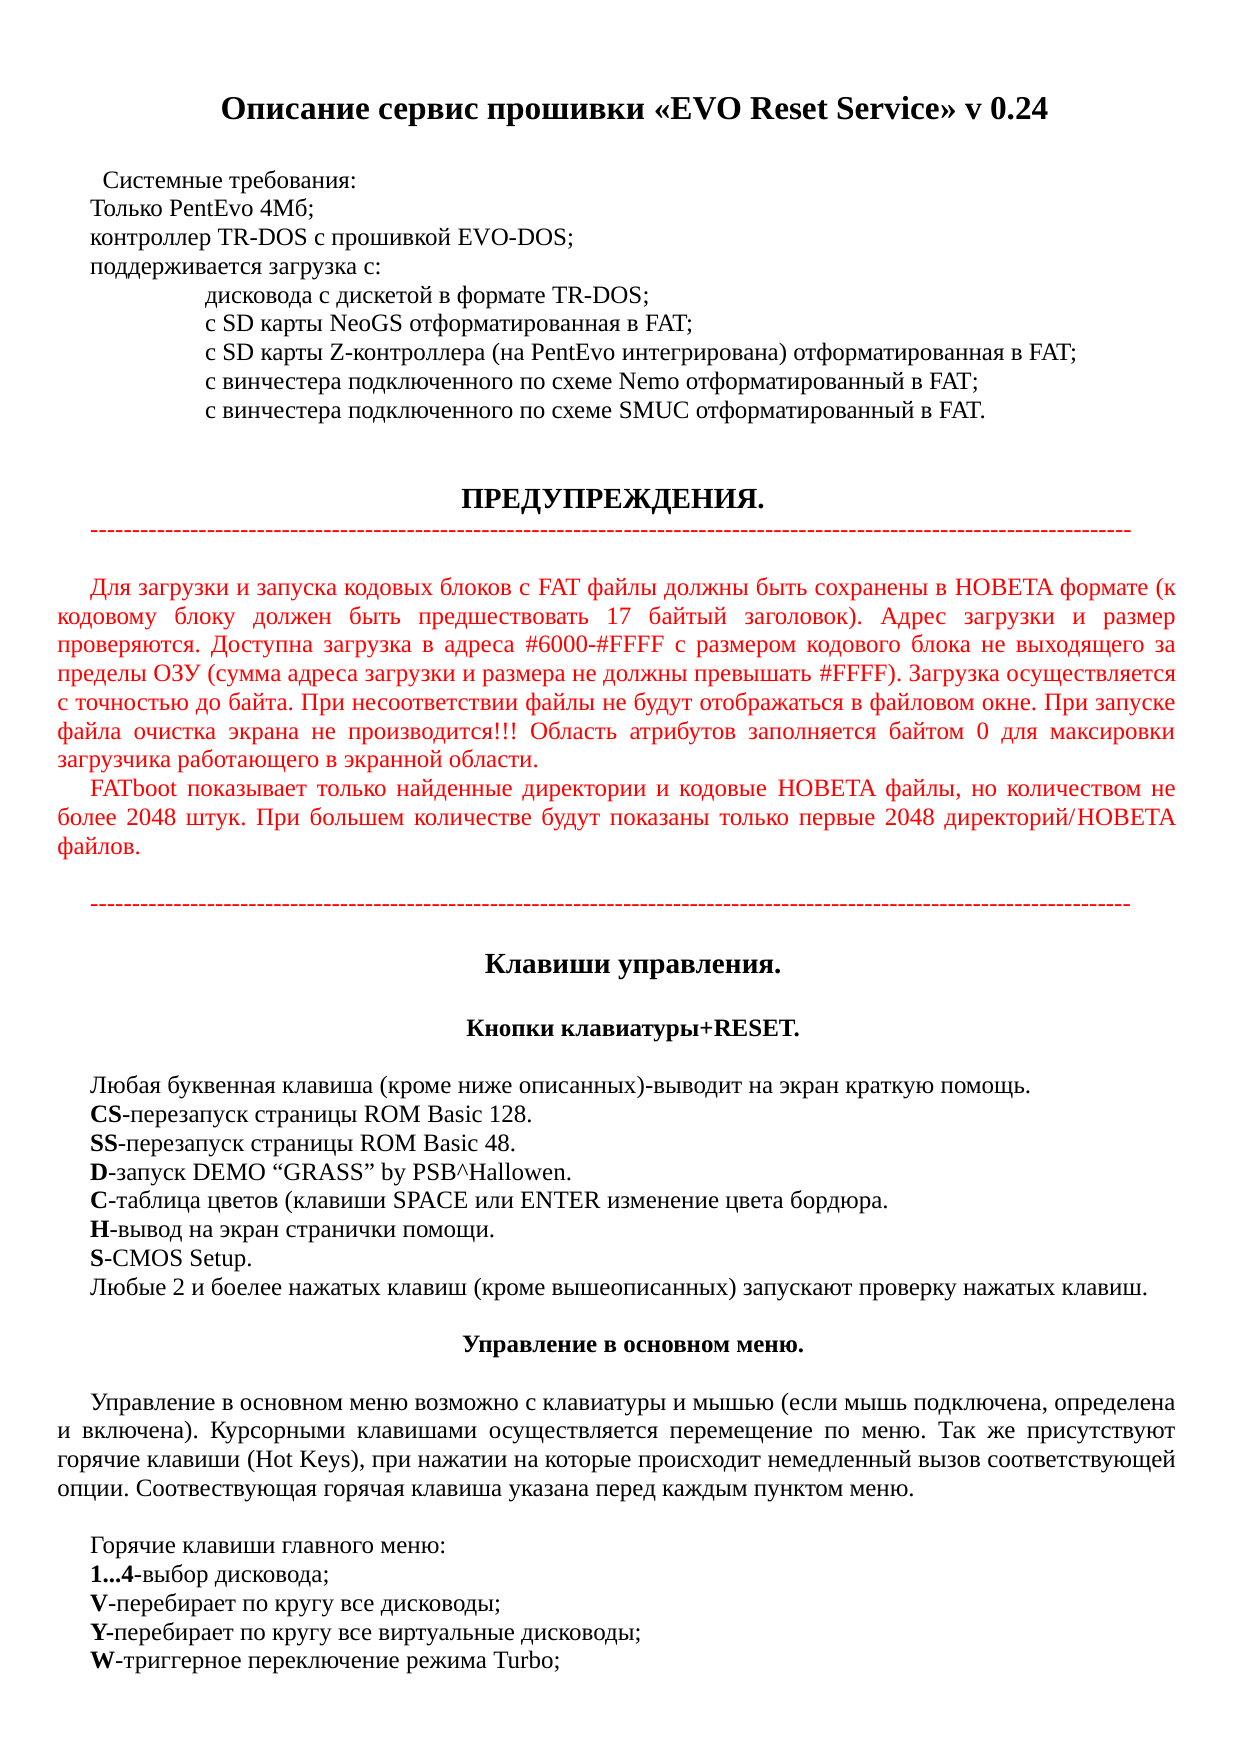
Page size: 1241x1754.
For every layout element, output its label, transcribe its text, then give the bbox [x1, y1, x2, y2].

text Управление в основном меню. [57, 1329, 1176, 1358]
text Любая буквенная клавиша (кроме ниже описанных)-выводит на экран краткую помощь. [57, 1070, 1176, 1099]
text с винчестера подключенного по схеме Nemo отформатированный в FAT; [57, 366, 1176, 395]
text c SD карты NeoGS отформатированная в FAT; [57, 308, 1176, 337]
text Кнопки клавиатуры+RESET. [57, 1013, 1176, 1042]
text SS-перезапуск страницы ROM Basic 48. [57, 1128, 1176, 1157]
text Описание сервис прошивки «EVO Reset Service» v 0.24 [57, 88, 1176, 126]
text Клавиши управления. [57, 946, 1176, 979]
text W-триггерное переключение режима Turbo; [57, 1645, 1176, 1674]
text S-CMOS Setup. [57, 1243, 1176, 1272]
text Горячие клавиши главного меню: [57, 1530, 1176, 1559]
text H-вывод на экран странички помощи. [57, 1214, 1176, 1243]
text с винчестера подключенного по схеме SMUC отформатированный в FAT. [57, 395, 1176, 423]
text ----------------------------------------------------------------------------------------------------------------------------- [57, 888, 1176, 917]
text Только PentEvo 4Мб; [57, 193, 1176, 222]
text поддерживается загрузка с: [57, 251, 1176, 280]
text Y-перебирает по кругу все виртуальные дисководы; [57, 1617, 1176, 1645]
text V-перебирает по кругу все дисководы; [57, 1588, 1176, 1617]
text CS-перезапуск страницы ROM Basic 128. [57, 1099, 1176, 1128]
text D-запуск DEMO “GRASS” by PSB^Hallowen. [57, 1157, 1176, 1185]
text Системные требования: [57, 165, 1176, 193]
text с SD карты Z-контроллера (на PentEvo интегрирована) отформатированная в FAT; [57, 337, 1176, 366]
text ----------------------------------------------------------------------------------------------------------------------------- [57, 514, 1176, 543]
text FATboot показывает только найденные директории и кодовые HOBETA файлы, но количеством не более 2048 штук. При большем количестве будут показаны только первые 2048 директорий/HOBETA файлов. [57, 773, 1176, 859]
text ПРЕДУПРЕЖДЕНИЯ. [57, 481, 1176, 514]
text 1...4-выбор дисковода; [57, 1559, 1176, 1588]
text Управление в основном меню возможно с клавиатуры и мышью (если мышь подключена, определена и включена). Курсорными клавишами осуществляется перемещение по меню. Так же присутствуют горячие клавиши (Hot Keys), при нажатии на которые происходит немедленный вызов соответствующей опции. Соотвествующая горячая клавиша указана перед каждым пунктом меню. [57, 1387, 1176, 1502]
text C-таблица цветов (клавиши SPACE или ENTER изменение цвета бордюра. [57, 1185, 1176, 1214]
text дисковода с дискетой в формате TR-DOS; [57, 280, 1176, 308]
text Любые 2 и боелее нажатых клавиш (кроме вышеописанных) запускают проверку нажатых клавиш. [57, 1272, 1176, 1300]
text Для загрузки и запуска кодовых блоков с FAT файлы должны быть сохранены в HOBETA формате (к кодовому блоку должен быть предшествовать 17 байтый заголовок). Адрес загрузки и размер проверяются. Доступна загрузка в адреса #6000-#FFFF с размером кодового блока не выходящего за пределы ОЗУ (сумма адреса загрузки и размера не должны превышать #FFFF). Загрузка осуществляется с точностью до байта. При несоответствии файлы не будут отображаться в файловом окне. При запуске файла очистка экрана не производится!!! Область атрибутов заполняется байтом 0 для максировки загрузчика работающего в экранной области. [57, 572, 1176, 773]
text контроллер TR-DOS с прошивкой EVO-DOS; [57, 222, 1176, 251]
